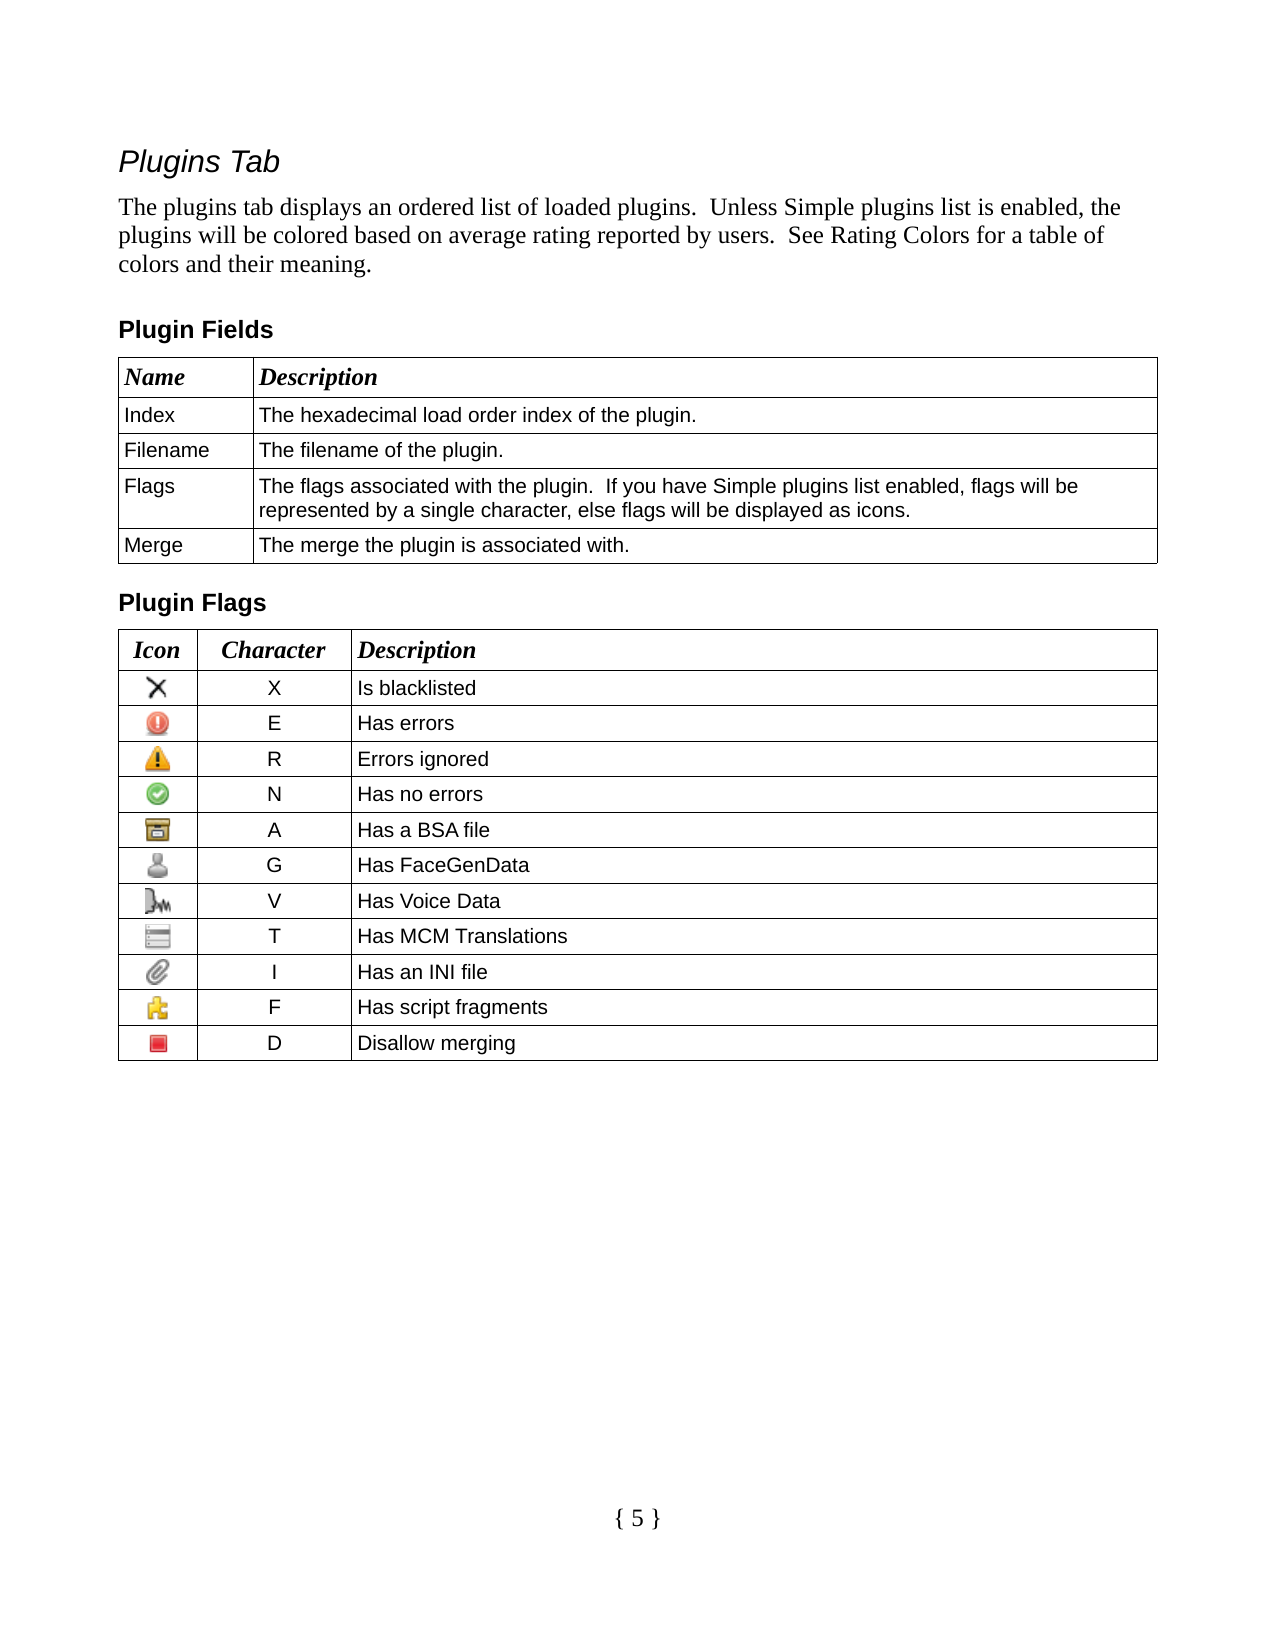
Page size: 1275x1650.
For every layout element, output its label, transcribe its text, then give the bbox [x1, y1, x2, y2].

table_cell [171, 818, 197, 842]
subtitle Plugin Flags [118, 588, 1157, 617]
table_cell [119, 990, 197, 1025]
picture [145, 888, 171, 914]
table_cell [119, 742, 197, 776]
table_cell [119, 889, 197, 918]
table_cell The hexadecimal load order index of the plugin. [254, 398, 1157, 432]
table_cell The filename of the plugin. [254, 434, 1157, 468]
table_cell Errors ignored [352, 742, 1157, 776]
table_cell [119, 919, 197, 949]
table_cell [119, 1026, 197, 1060]
table_cell Has FaceGenData [352, 848, 1157, 883]
table_cell [119, 960, 145, 984]
table_cell Is blacklisted [352, 671, 1157, 705]
picture [145, 959, 171, 985]
table_cell [119, 813, 197, 817]
table_cell The merge the plugin is associated with. [254, 529, 1157, 563]
table_cell [119, 955, 197, 959]
table_cell [119, 671, 197, 705]
table_cell [119, 818, 145, 842]
table_cell [119, 777, 197, 812]
picture [145, 995, 171, 1021]
picture [145, 746, 171, 772]
table_cell F [198, 990, 351, 1025]
table_cell Has script fragments [352, 990, 1157, 1025]
picture [145, 924, 171, 950]
table_cell Index [119, 398, 253, 432]
subtitle Plugin Fields [118, 315, 1157, 344]
table_header Icon [119, 630, 197, 669]
table_cell [119, 985, 197, 989]
picture [145, 1030, 171, 1056]
table_cell V [198, 884, 351, 918]
table_cell Has MCM Translations [352, 919, 1157, 954]
table_cell X [198, 671, 351, 705]
table_cell [119, 843, 197, 847]
table_cell R [198, 742, 351, 776]
table_cell Has an INI file [352, 955, 1157, 989]
table_cell Has Voice Data [352, 884, 1157, 918]
table_cell T [198, 919, 351, 954]
table_header Description [352, 630, 1157, 669]
table_cell [171, 960, 197, 984]
table_cell N [198, 777, 351, 812]
table_cell Has a BSA file [352, 813, 1157, 847]
picture [145, 675, 171, 701]
subtitle Plugins Tab [118, 143, 1157, 179]
table_cell Filename [119, 434, 253, 468]
picture [145, 817, 171, 843]
table_cell [119, 706, 197, 741]
table_header Name [119, 358, 253, 397]
table_cell Merge [119, 529, 253, 563]
table_cell The flags associated with the plugin. If you have Simple plugins list enabled, flags will be represented by a single character, else flags will be displayed as icons. [254, 469, 1157, 527]
table_header Description [254, 358, 1157, 397]
table_cell Flags [119, 469, 253, 527]
table_cell D [198, 1026, 351, 1060]
text The plugins tab displays an ordered list of loaded plugins. Unless Simple plugins list is enabled, the plugins will be colored based on average rating reported by users. See Rating Colors for a table of colors and their meaning. [118, 192, 1157, 278]
table_cell A [198, 813, 351, 847]
table_header Character [198, 630, 351, 669]
table_cell E [198, 706, 351, 741]
table_cell I [198, 955, 351, 989]
picture [145, 711, 171, 736]
table_cell G [198, 848, 351, 883]
picture [145, 853, 171, 878]
table_cell [119, 884, 197, 888]
table_cell [119, 848, 197, 883]
table_cell Has no errors [352, 777, 1157, 812]
picture [145, 782, 171, 807]
table_cell Disallow merging [352, 1026, 1157, 1060]
table_cell Has errors [352, 706, 1157, 741]
table_cell [119, 950, 197, 954]
